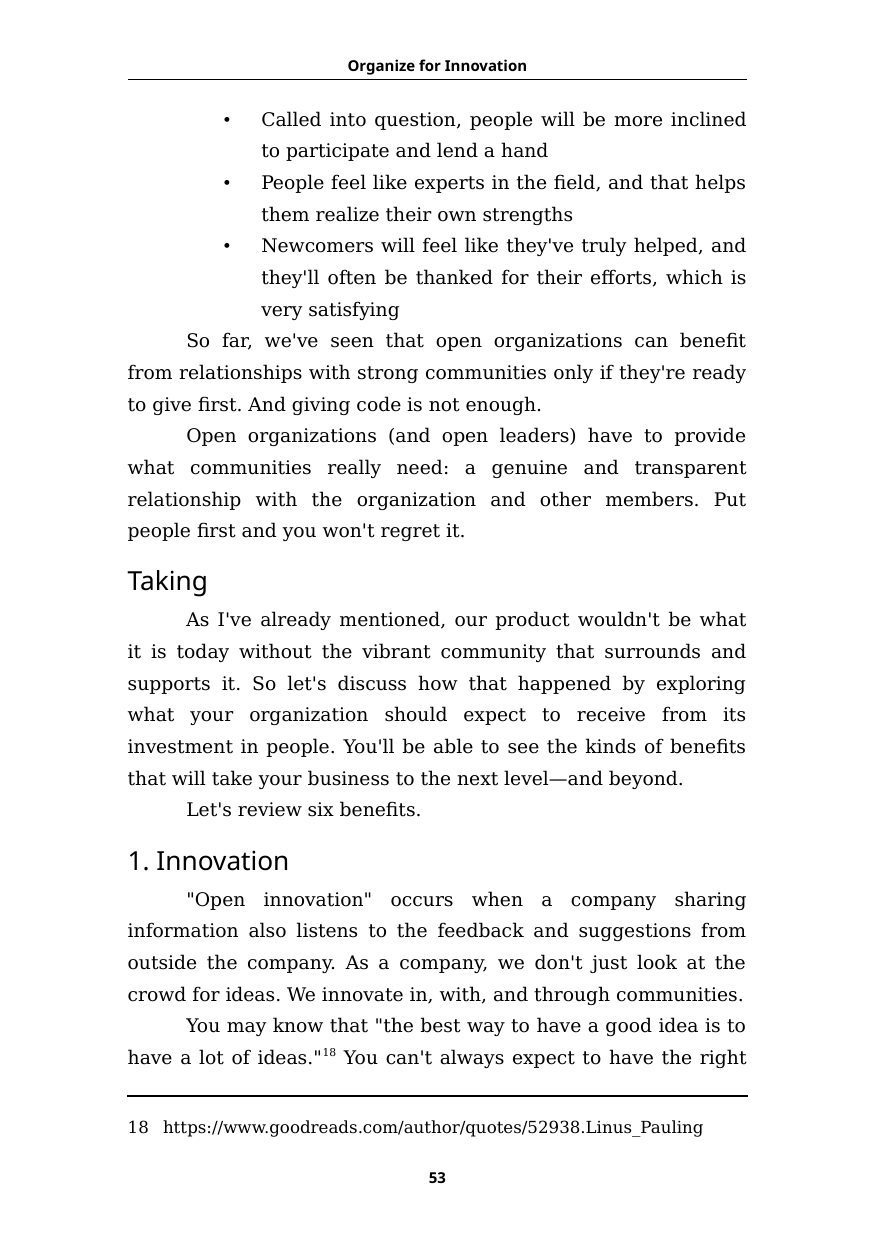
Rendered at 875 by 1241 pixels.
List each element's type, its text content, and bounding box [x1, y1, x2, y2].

text You may know that "the best way to have a good idea is to have a lot of ideas." You can't always expect to have the right [127, 1015, 747, 1069]
text https://www.goodreads.com/author/quotes/52938.Linus_Pauling [127, 1118, 747, 1138]
text Let's review six benefits. [127, 799, 747, 821]
subtitle 1. Innovation [127, 846, 747, 876]
text "Open innovation" occurs when a company sharing information also listens to the feedback and suggestions from outside the company. As a company, we don't just look at the crowd for ideas. We innovate in, with, and through communities. [127, 888, 747, 1005]
subtitle Taking [127, 567, 747, 597]
list Called into question, people will be more inclined to participate and lend a hand [223, 109, 747, 162]
text Open organizations (and open leaders) have to provide what communities really need: a genuine and transparent relationship with the organization and other members. Put people first and you won't regret it. [127, 425, 747, 542]
text So far, we've seen that open organizations can benefit from relationships with strong communities only if they're ready to give first. And giving code is not enough. [127, 330, 747, 416]
list People feel like experts in the field, and that helps them realize their own strengths [223, 172, 747, 226]
list Newcomers will feel like they've truly helped, and they'll often be thanked for their efforts, which is very satisfying [223, 235, 747, 321]
text As I've already mentioned, our product wouldn't be what it is today without the vibrant community that surrounds and supports it. So let's discuss how that happened by exploring what your organization should expect to receive from its investment in people. You'll be able to see the kinds of benefits that will take your business to the next level—and beyond. [127, 609, 747, 790]
